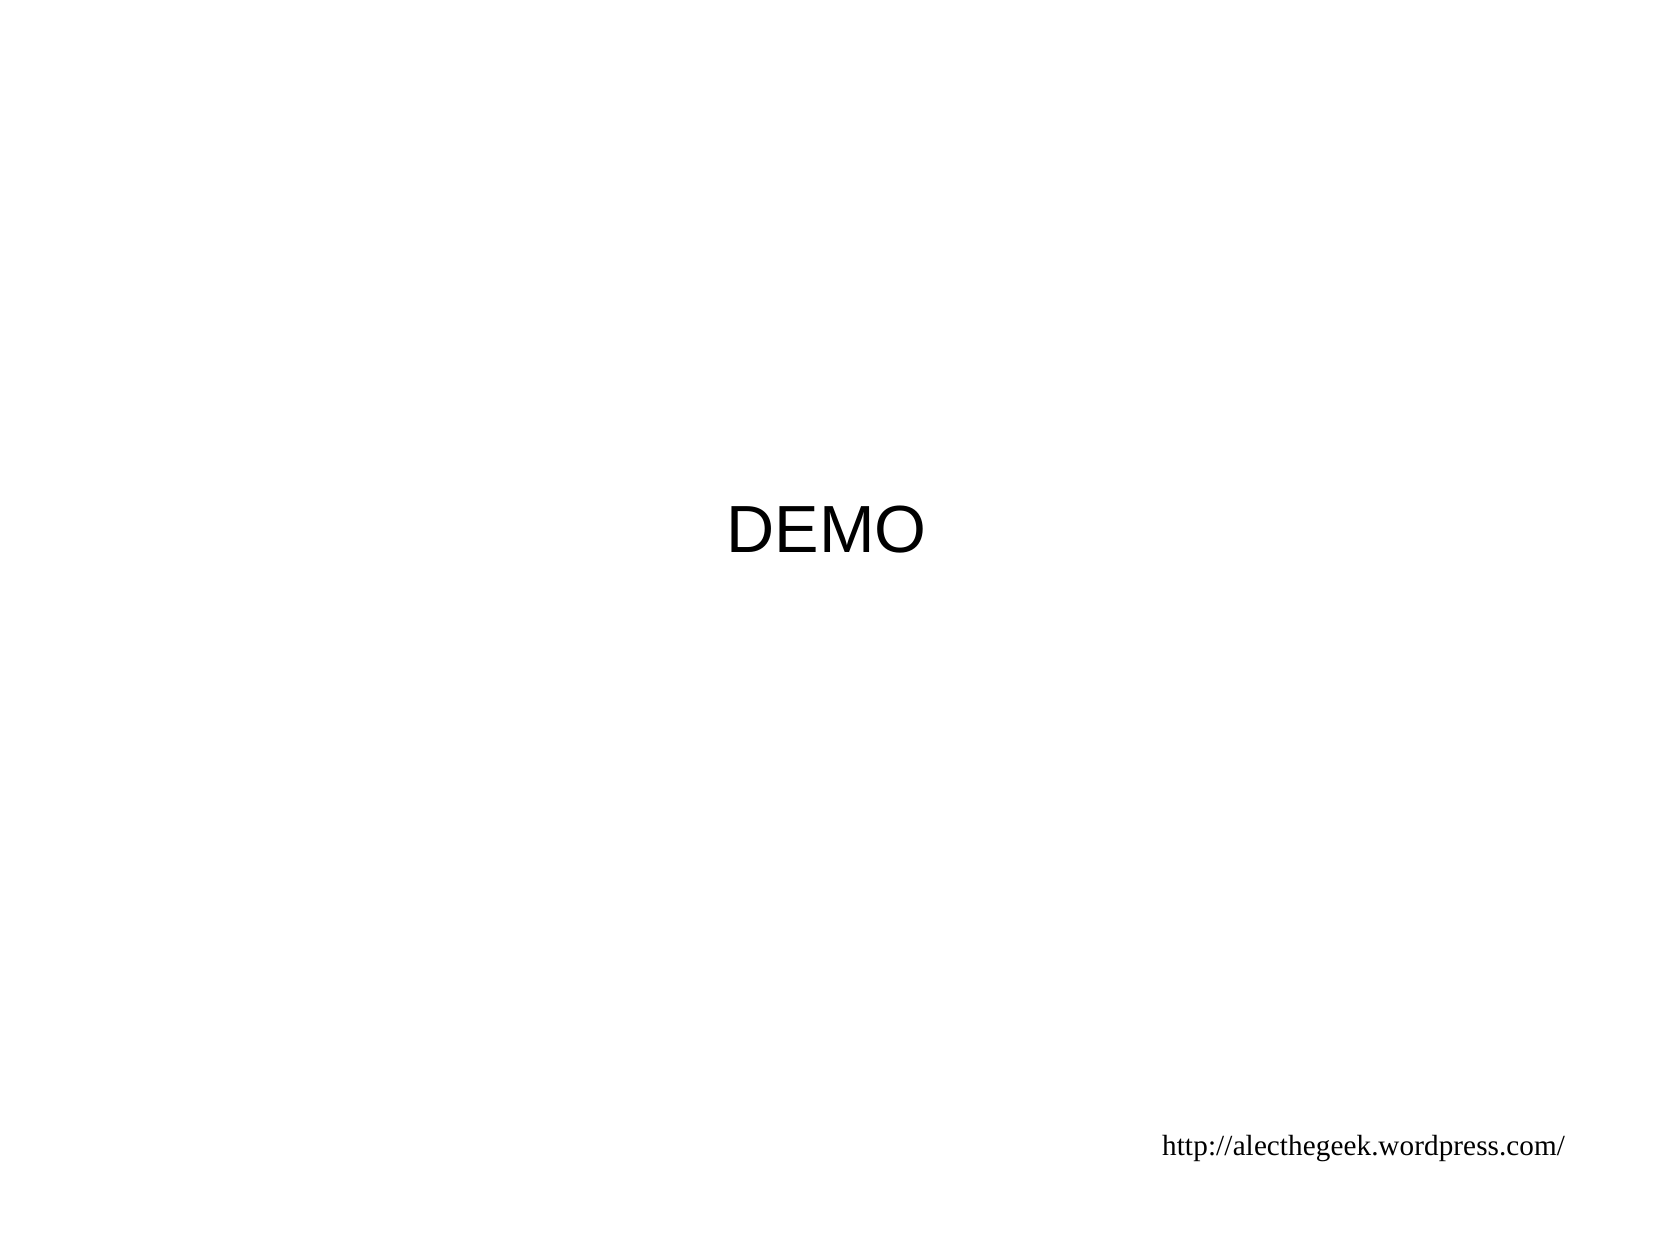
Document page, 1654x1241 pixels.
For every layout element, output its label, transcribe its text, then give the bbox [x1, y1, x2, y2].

subtitle DEMO [82, 56, 1571, 1102]
